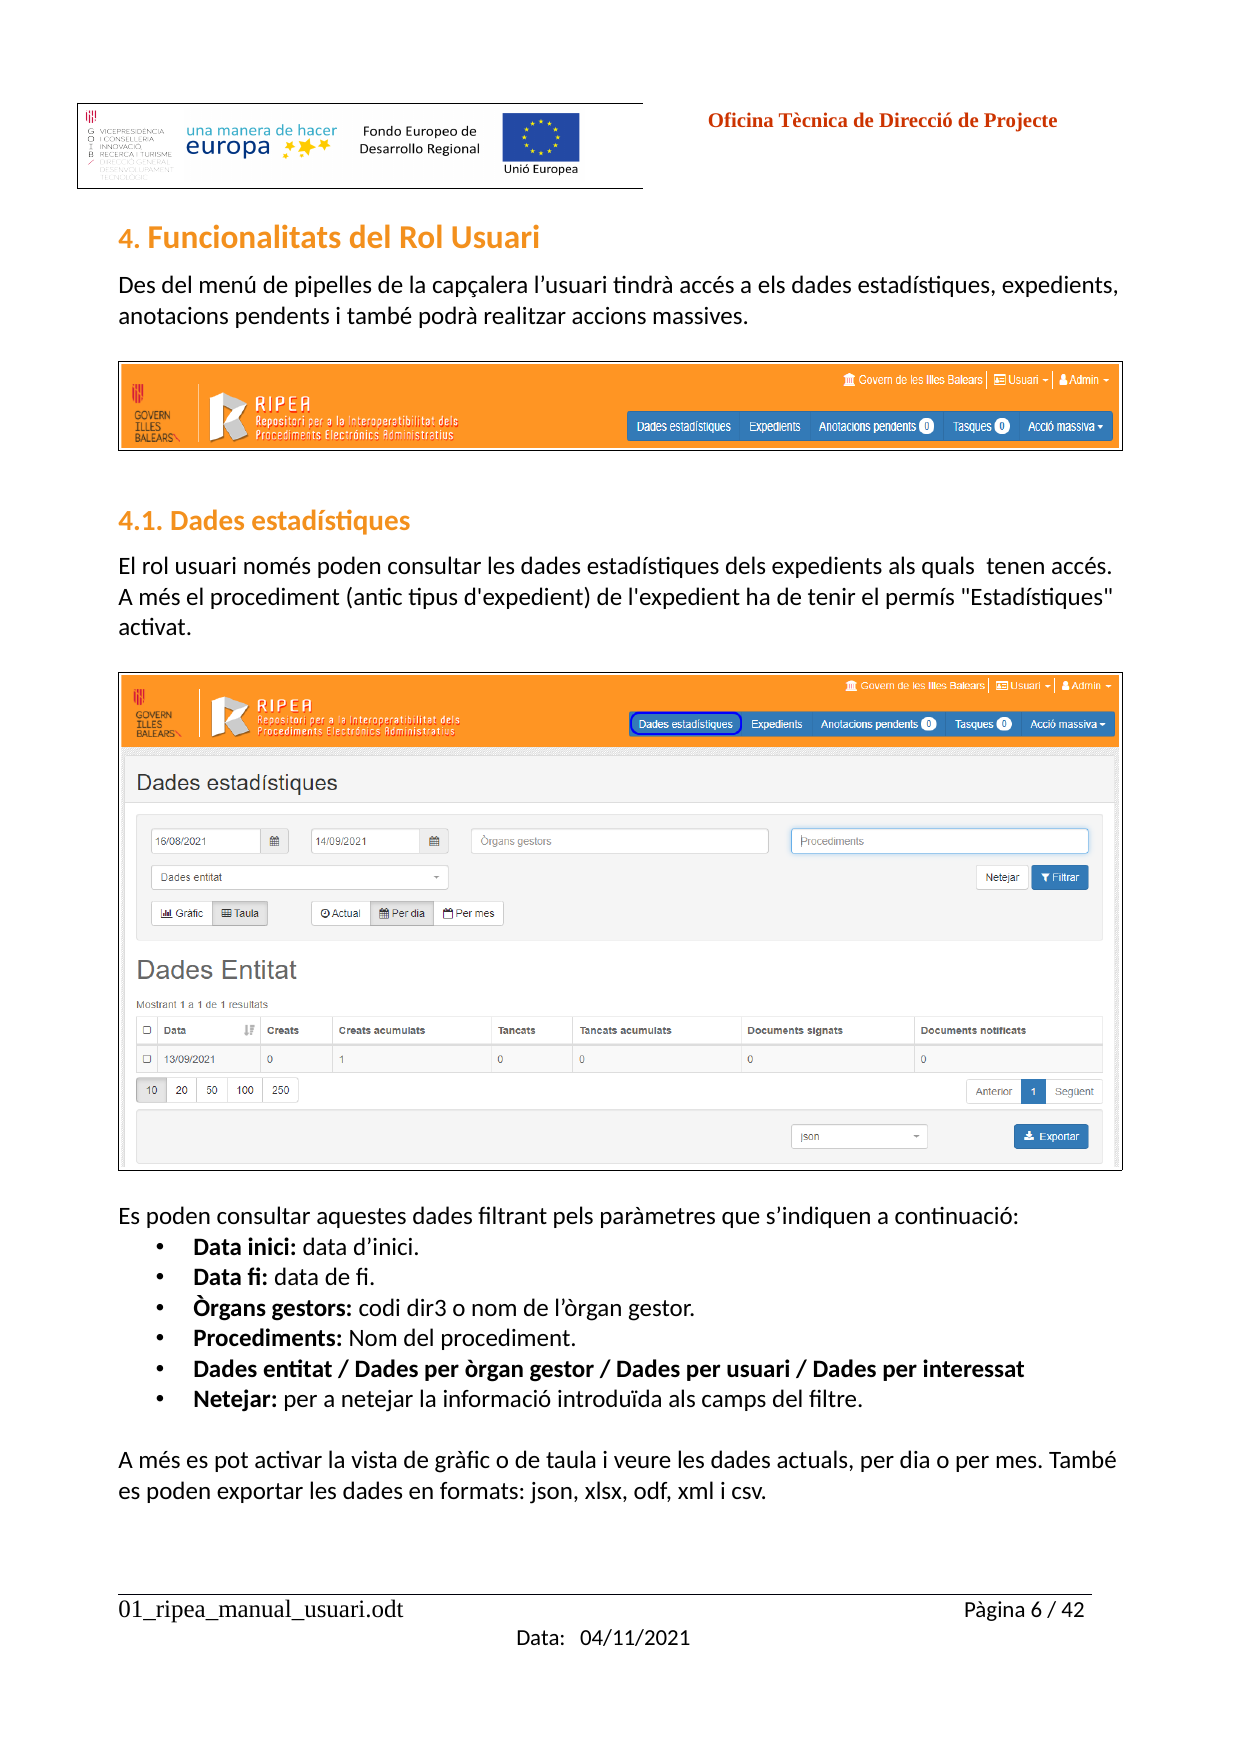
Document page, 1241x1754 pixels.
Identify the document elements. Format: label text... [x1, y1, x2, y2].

text El rol usuari només poden consultar les dades estadístiques dels expedients als quals tenen accés. A més el procediment (antic tipus d'expedient) de l'expedient ha de tenir el permís "Estadístiques" activat. [118, 550, 1122, 642]
list Procediments: Nom del procediment. [156, 1323, 1122, 1353]
picture [121, 364, 1119, 448]
text A més es pot activar la vista de gràfic o de taula i veure les dades actuals, per dia o per mes. També es poden exportar les dades en formats: json, xlsx, odf, xml i csv. [118, 1445, 1122, 1506]
picture [82, 108, 178, 182]
picture [184, 108, 585, 182]
list Data inici: data d’inici. [156, 1231, 1122, 1262]
subtitle 4. Funcionalitats del Rol Usuari [118, 216, 1122, 257]
list Dades entitat / Dades per òrgan gestor / Dades per usuari / Dades per interessat [156, 1353, 1122, 1384]
subtitle 4.1. Dades estadístiques [118, 502, 1122, 538]
picture [121, 675, 1119, 1167]
list Netejar: per a netejar la informació introduïda als camps del filtre. [156, 1384, 1122, 1414]
list Òrgans gestors: codi dir3 o nom de l’òrgan gestor. [156, 1292, 1122, 1323]
list Data fi: data de fi. [156, 1262, 1122, 1292]
text Des del menú de pipelles de la capçalera l’usuari tindrà accés a els dades estadístiques, expedients, anotacions pendents i també podrà realitzar accions massives. [118, 269, 1122, 331]
text Es poden consultar aquestes dades filtrant pels paràmetres que s’indiquen a continuació: [118, 1201, 1122, 1231]
